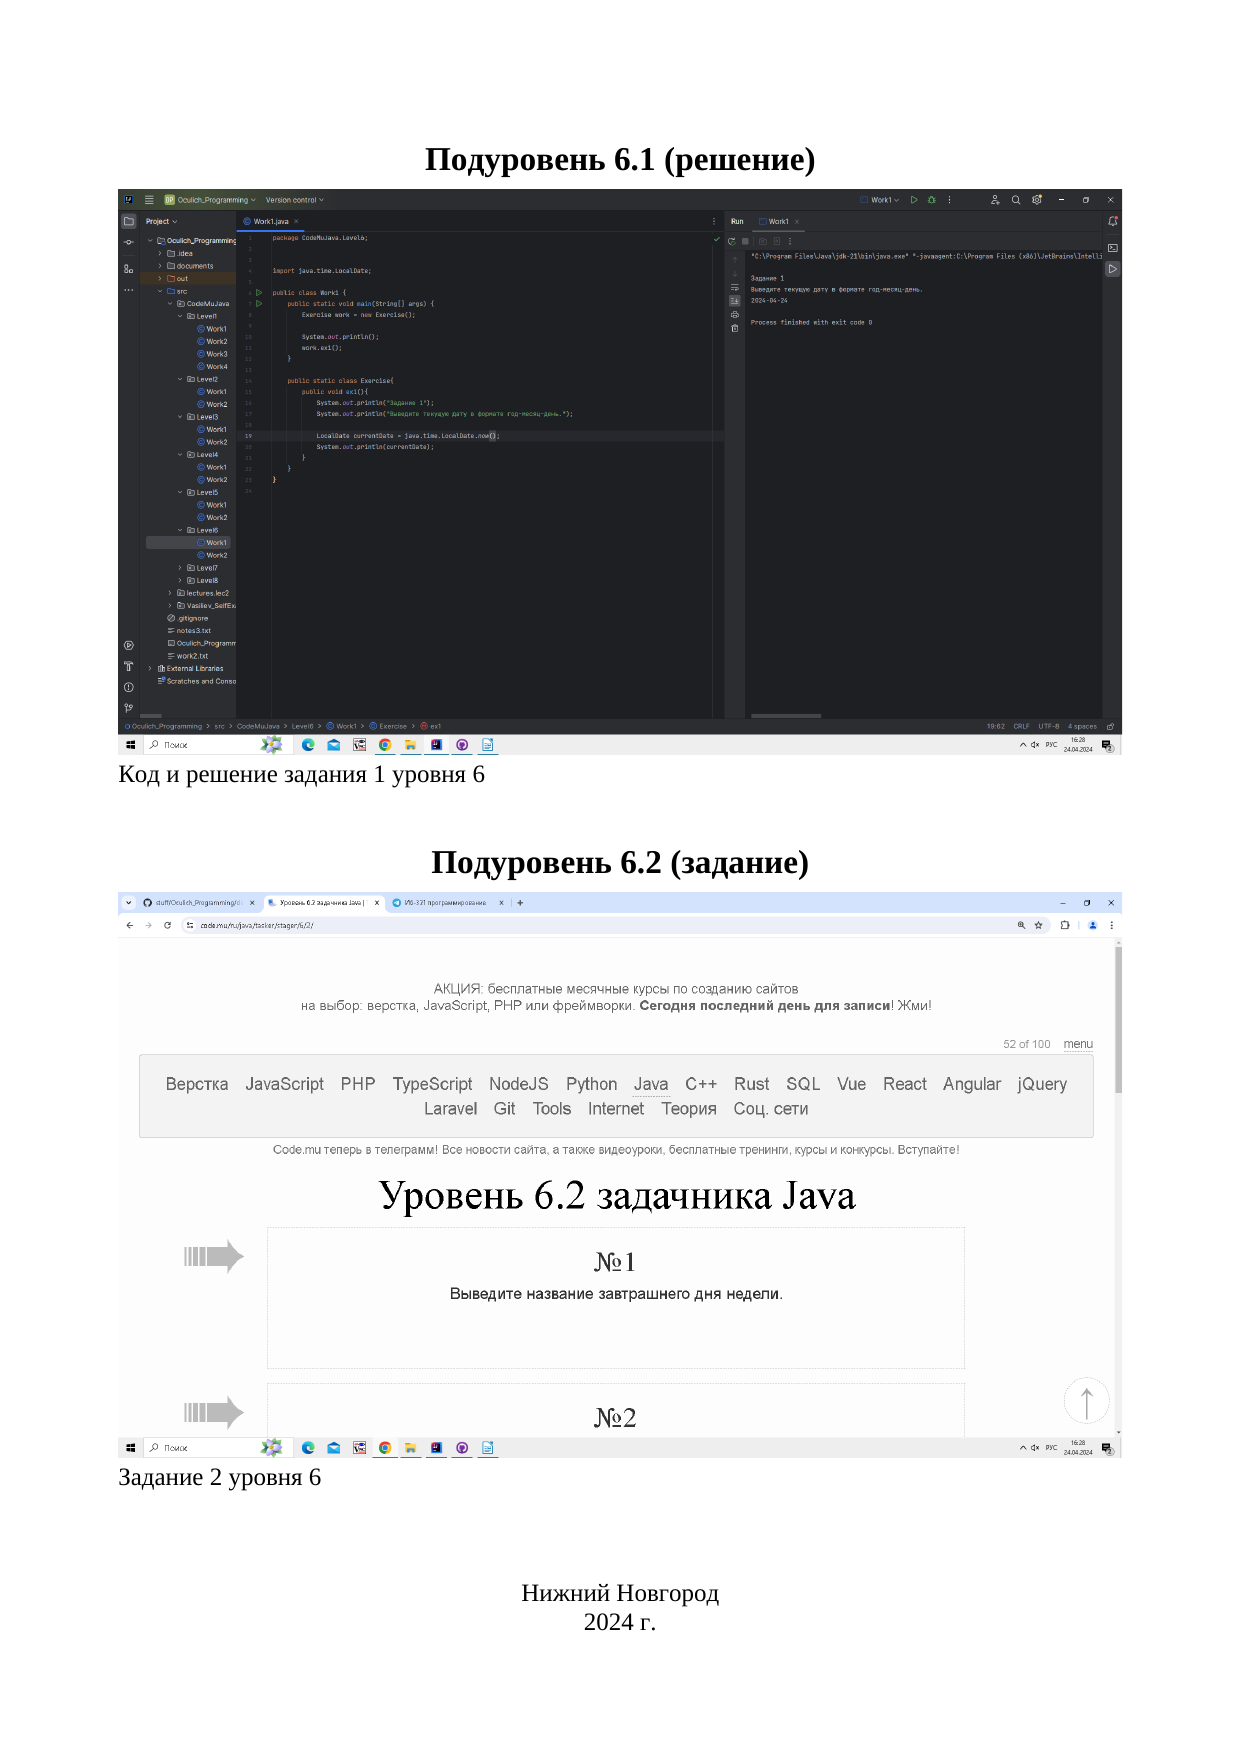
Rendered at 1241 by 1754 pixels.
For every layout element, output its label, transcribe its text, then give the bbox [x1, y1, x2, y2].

subtitle Подуровень 6.2 (задание) [118, 842, 1122, 880]
picture [118, 189, 1123, 755]
subtitle Подуровень 6.1 (решение) [118, 139, 1122, 177]
picture [118, 892, 1123, 1458]
text Задание 2 уровня 6 [118, 1458, 1122, 1491]
text Код и решение задания 1 уровня 6 [118, 755, 1122, 787]
